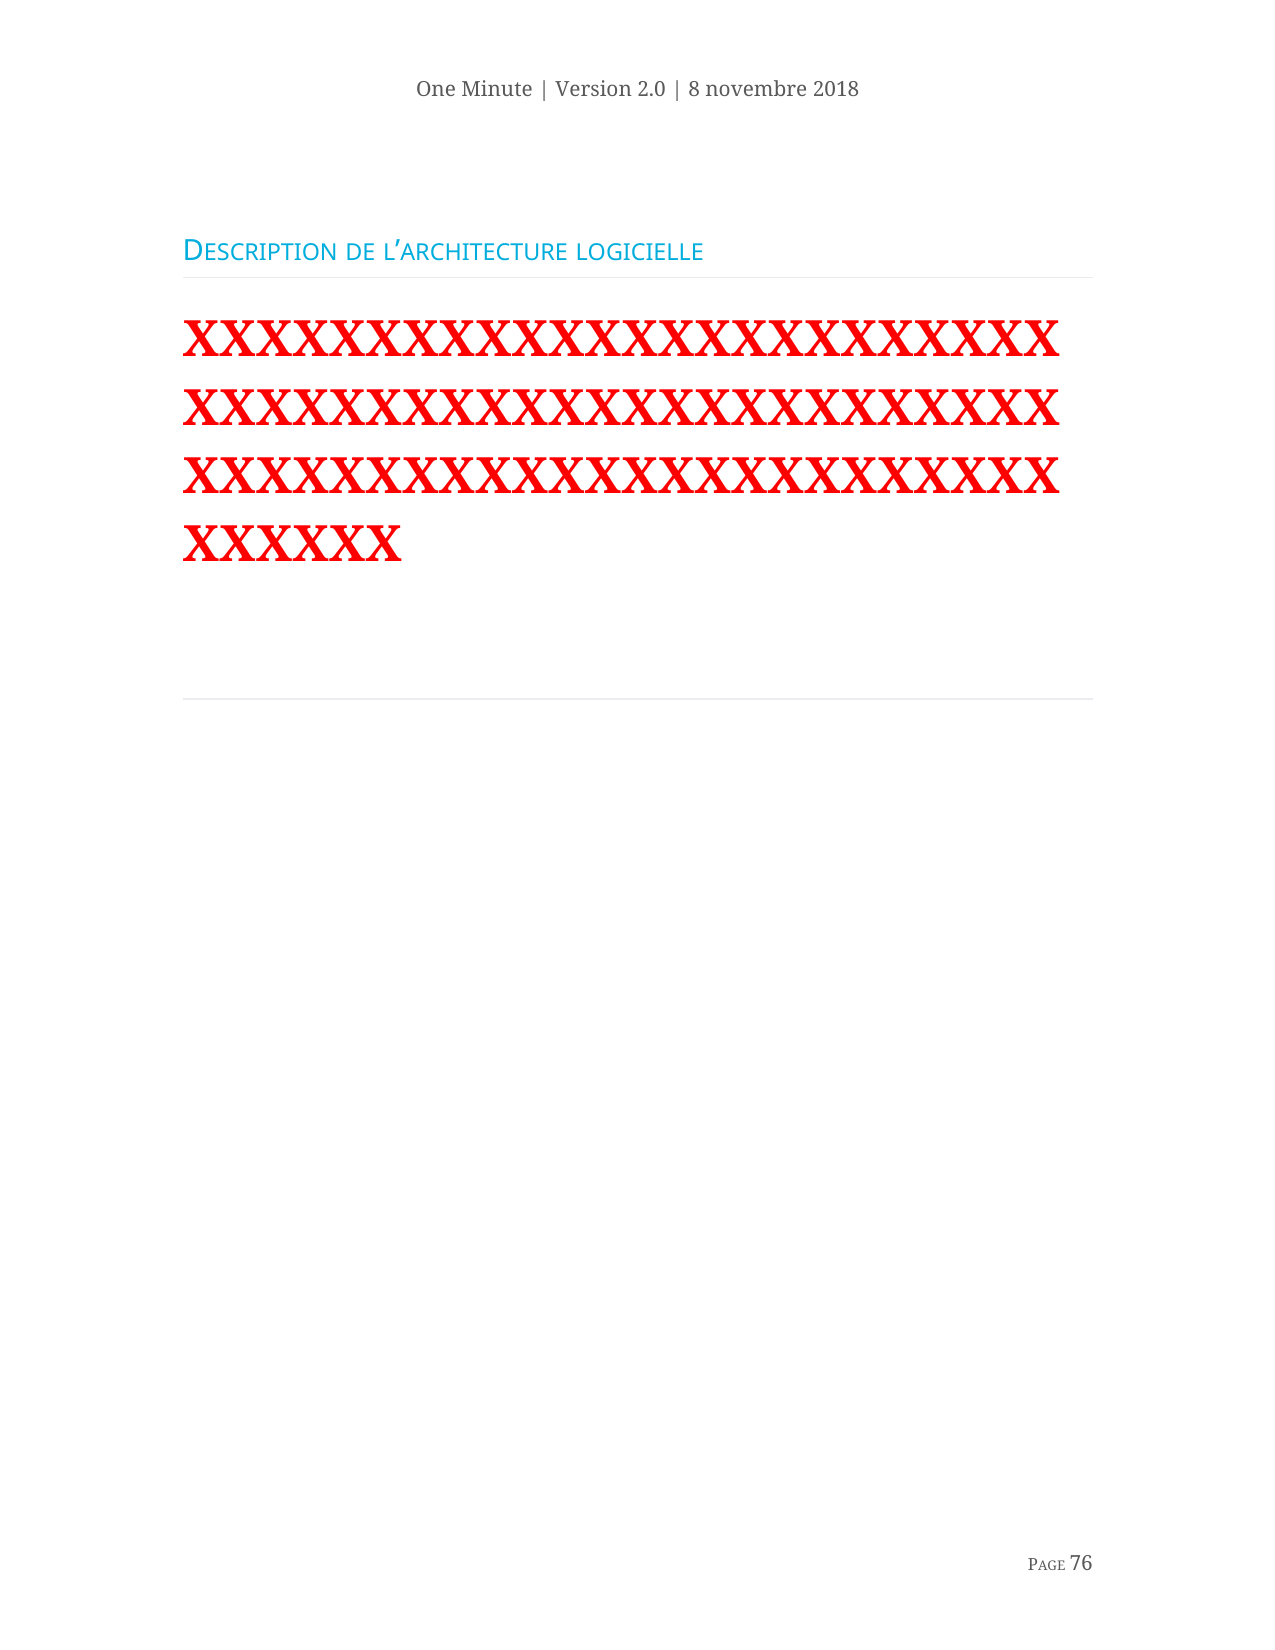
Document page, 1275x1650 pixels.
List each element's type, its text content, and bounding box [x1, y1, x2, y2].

text XXXXXXXXXXXXXXXXXXXXXXXXXXXXXXXXXXXXXXXXXXXXXXXXXXXXXXXXXXXXXXXXXXXXXXXXXXXXXX [182, 303, 1093, 576]
subtitle Description de l’architecture logicielle [182, 229, 1093, 278]
